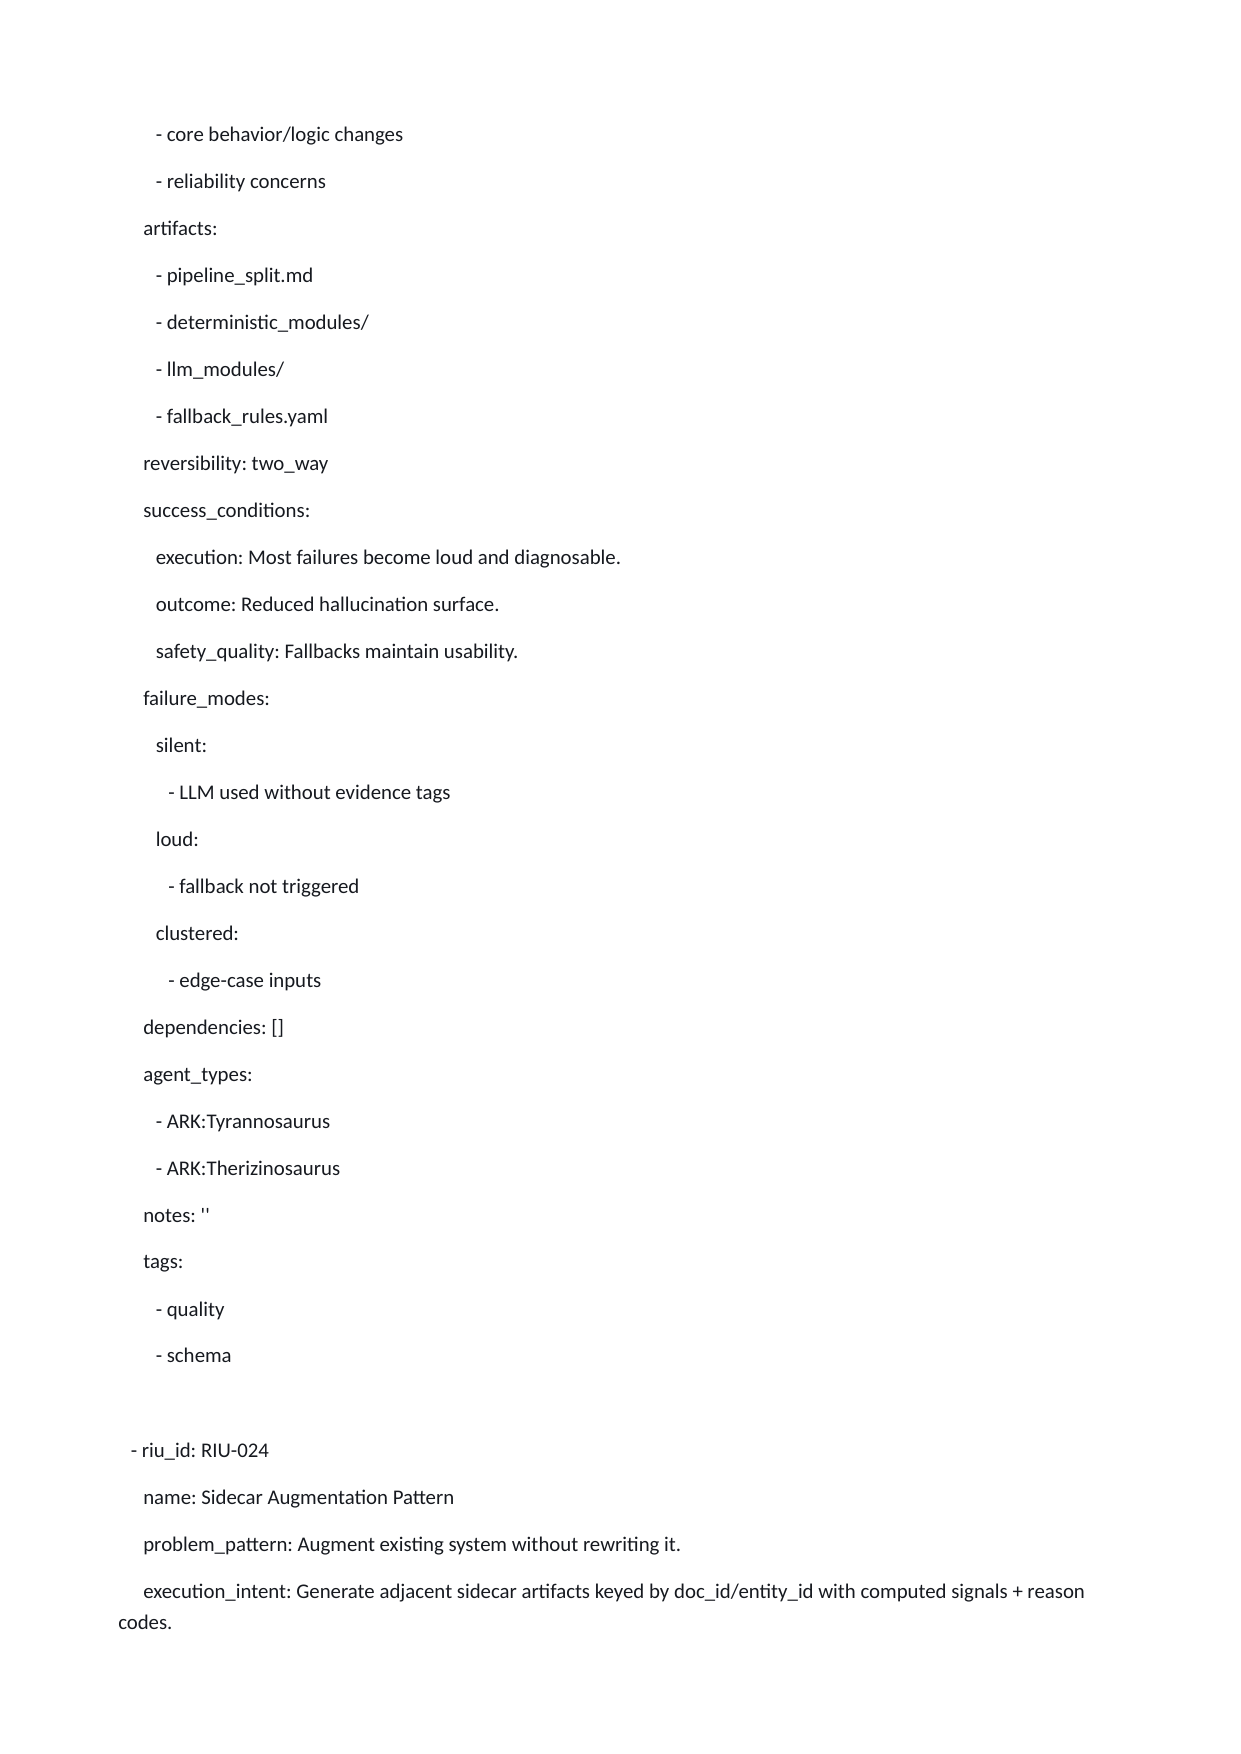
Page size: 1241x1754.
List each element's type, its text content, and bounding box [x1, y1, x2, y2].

text notes: '' [118, 1199, 1122, 1227]
text - llm_modules/ [118, 353, 1122, 382]
text - quality [118, 1293, 1122, 1321]
text - pipeline_split.md [118, 259, 1122, 288]
text loud: [118, 823, 1122, 852]
text - fallback not triggered [118, 870, 1122, 898]
text - schema [118, 1339, 1122, 1368]
text - riu_id: RIU-024 [118, 1434, 1122, 1463]
text - fallback_rules.yaml [118, 400, 1122, 429]
text dependencies: [] [118, 1011, 1122, 1039]
text outcome: Reduced hallucination surface. [118, 588, 1122, 617]
text execution_intent: Generate adjacent sidecar artifacts keyed by doc_id/entity_id with computed signals + reason codes. [118, 1575, 1122, 1634]
text failure_modes: [118, 682, 1122, 711]
text - ARK:Therizinosaurus [118, 1152, 1122, 1180]
text - core behavior/logic changes [118, 118, 1122, 147]
text reversibility: two_way [118, 447, 1122, 476]
text - edge-case inputs [118, 964, 1122, 992]
text problem_pattern: Augment existing system without rewriting it. [118, 1528, 1122, 1557]
text safety_quality: Fallbacks maintain usability. [118, 635, 1122, 664]
text success_conditions: [118, 494, 1122, 523]
text artifacts: [118, 212, 1122, 241]
text - deterministic_modules/ [118, 306, 1122, 335]
text - LLM used without evidence tags [118, 776, 1122, 804]
text execution: Most failures become loud and diagnosable. [118, 541, 1122, 570]
text tags: [118, 1246, 1122, 1274]
text - reliability concerns [118, 165, 1122, 194]
text clustered: [118, 917, 1122, 946]
text name: Sidecar Augmentation Pattern [118, 1481, 1122, 1510]
text agent_types: [118, 1058, 1122, 1086]
text silent: [118, 729, 1122, 758]
text - ARK:Tyrannosaurus [118, 1105, 1122, 1133]
